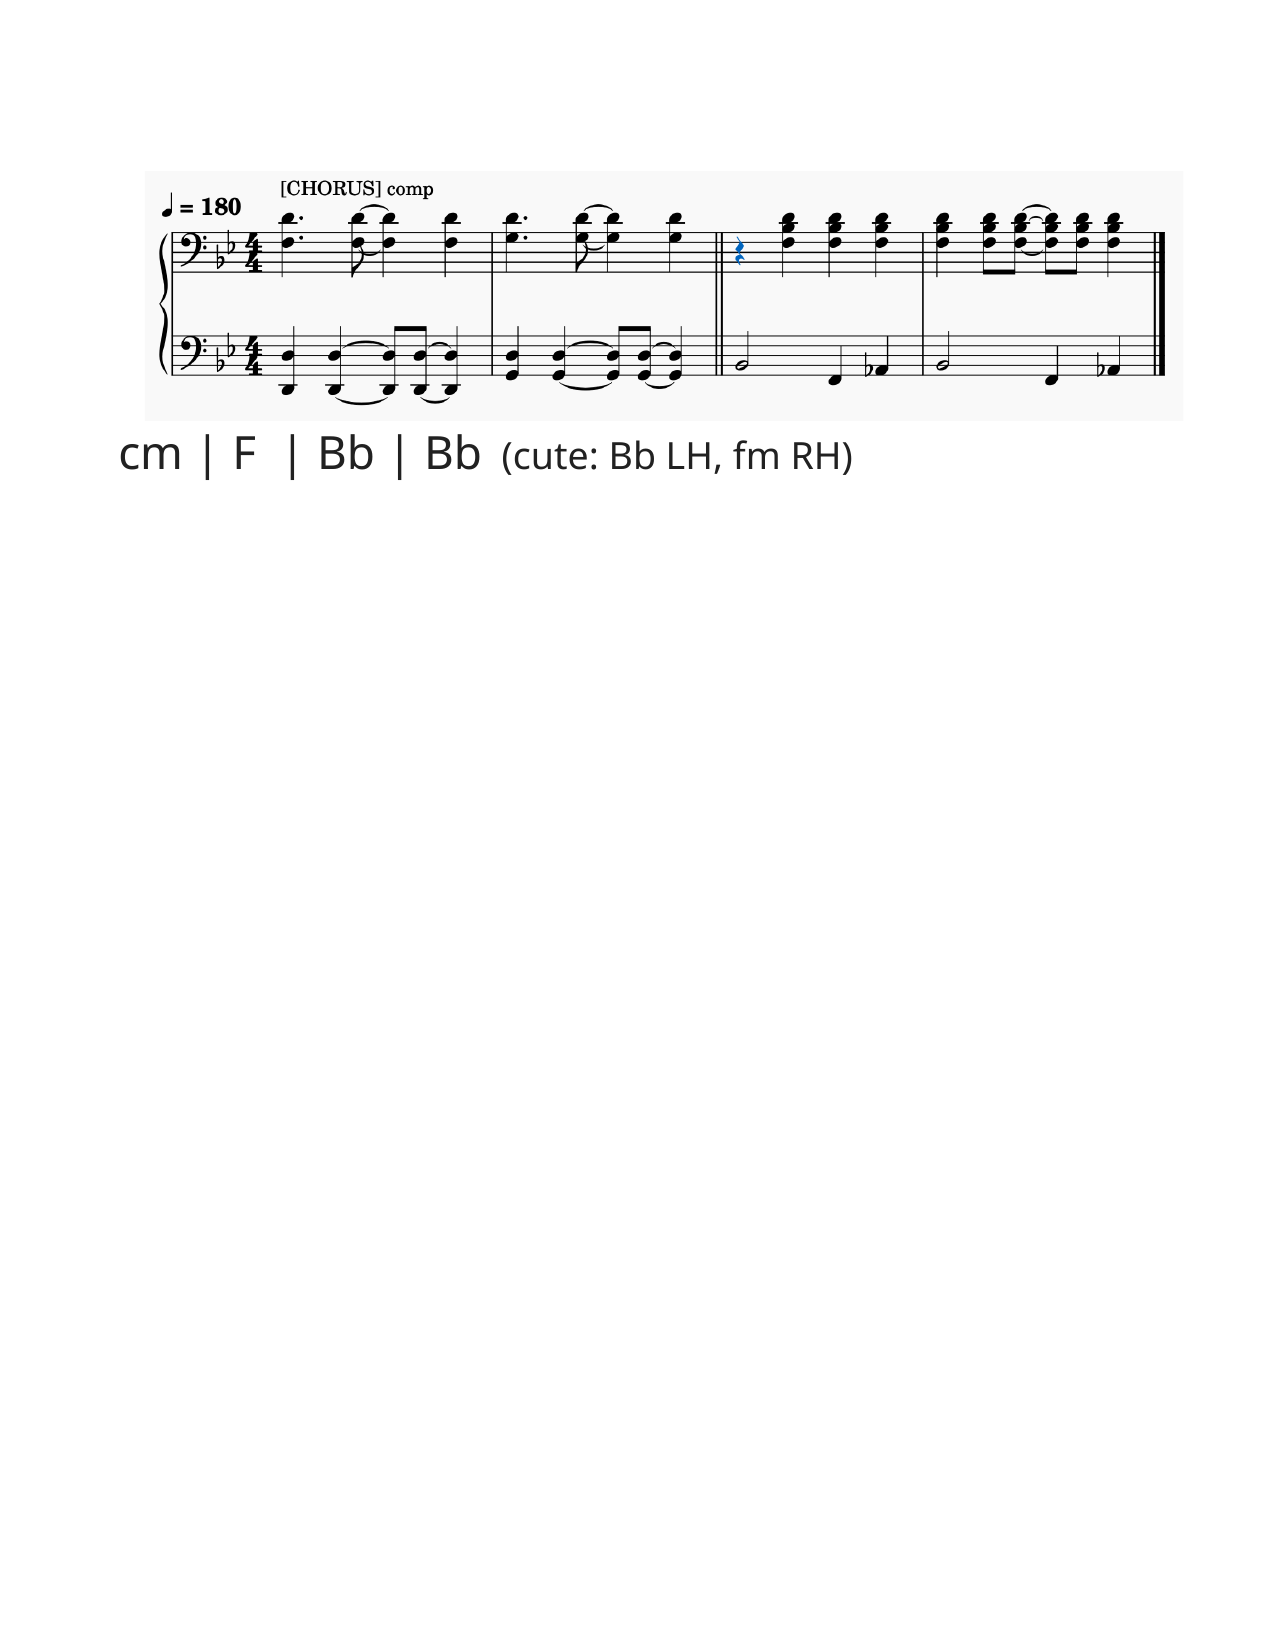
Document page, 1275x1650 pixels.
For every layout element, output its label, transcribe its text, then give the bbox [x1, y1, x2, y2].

picture [144, 171, 1184, 421]
text cm | F | Bb | Bb (cute: Bb LH, fm RH) [118, 118, 1157, 483]
